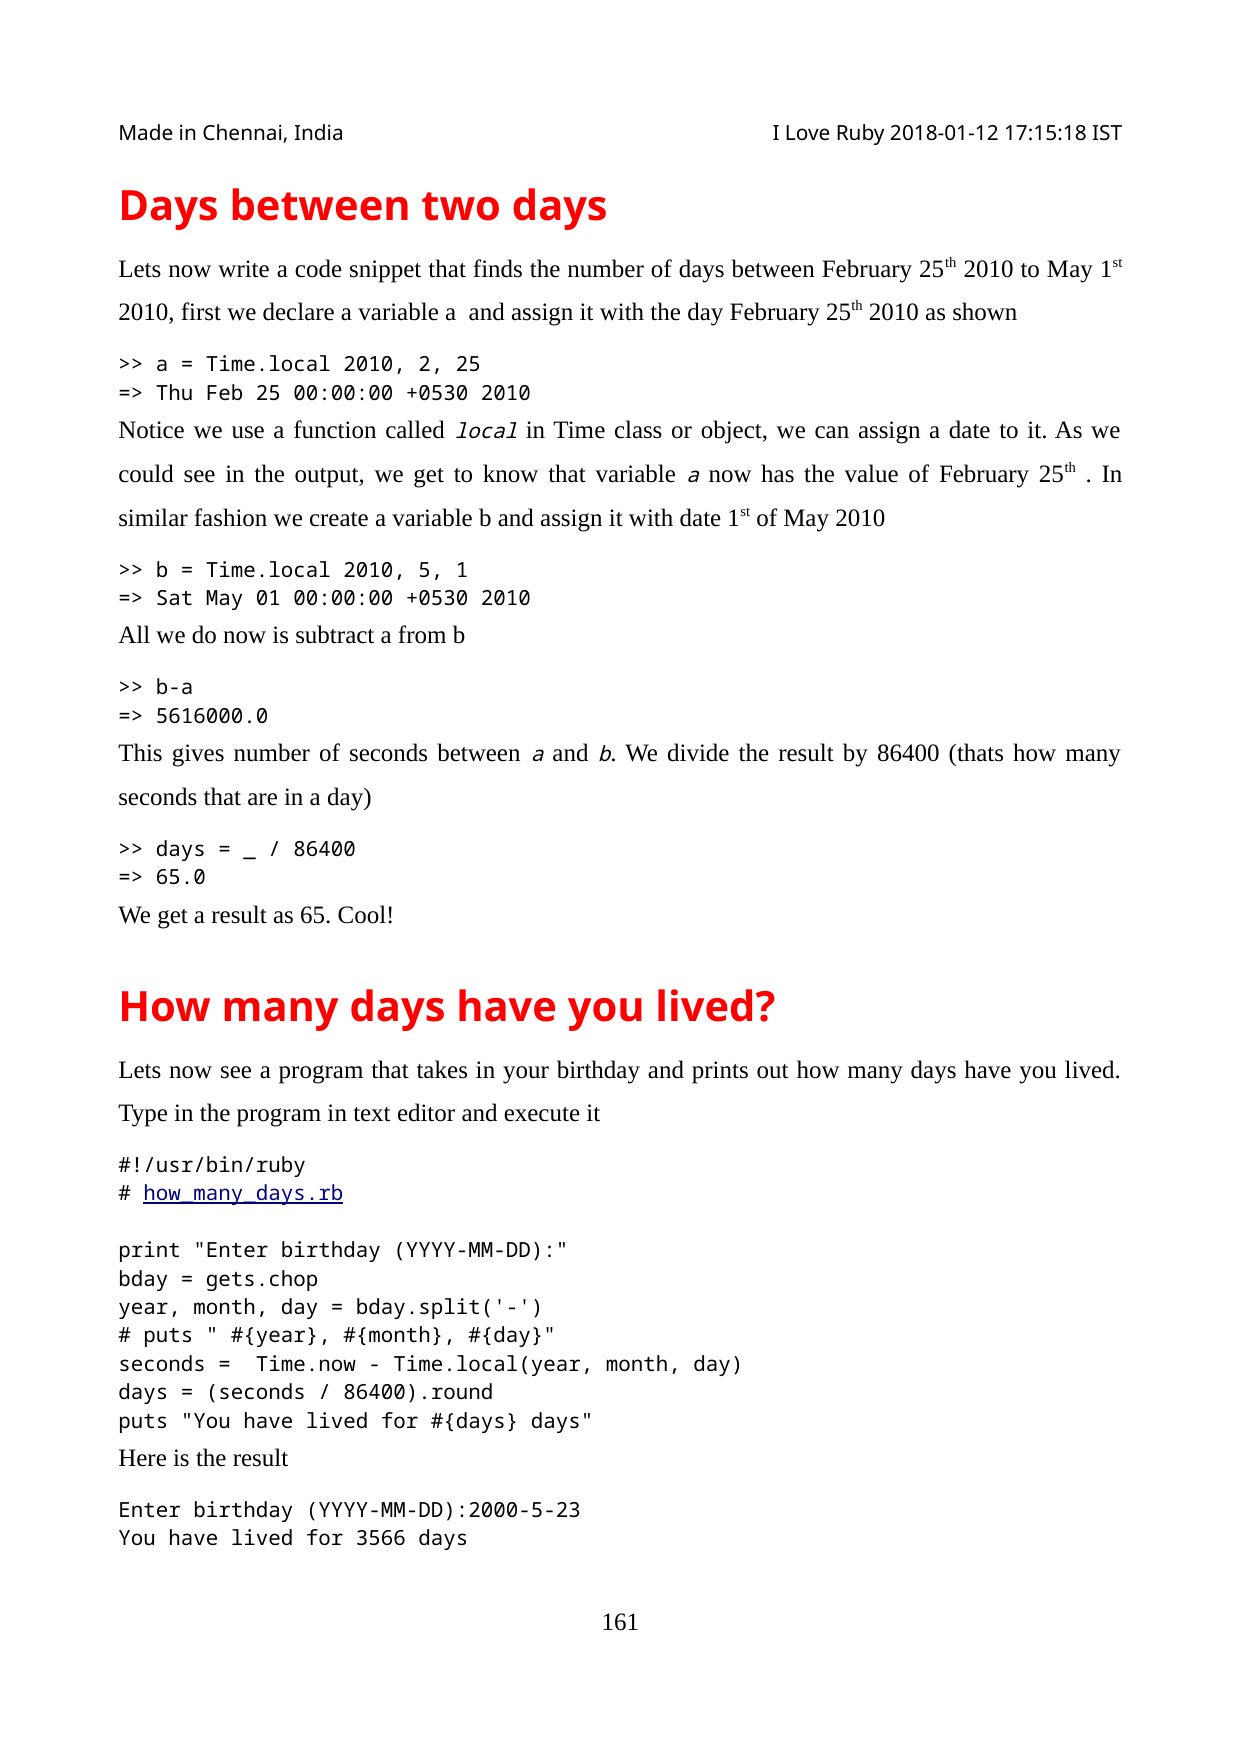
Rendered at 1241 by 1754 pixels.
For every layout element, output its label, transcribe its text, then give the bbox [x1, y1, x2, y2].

text #!/usr/bin/ruby [118, 1150, 1122, 1178]
text Here is the result [118, 1443, 1122, 1472]
subtitle How many days have you lived? [118, 977, 1122, 1033]
text # how_many_days.rb [118, 1178, 1122, 1207]
text Notice we use a function called local in Time class or object, we can assign a date to it. As we could see in the output, we get to know that variable a now has the value of February 25th . In similar fashion we create a variable b and assign it with date 1st of May 2010 [118, 415, 1122, 531]
text puts "You have lived for #{days} days" [118, 1406, 1122, 1434]
text >> b-a [118, 672, 1122, 701]
text We get a result as 65. Cool! [118, 900, 1122, 928]
text All we do now is subtract a from b [118, 620, 1122, 649]
text You have lived for 3566 days [118, 1523, 1122, 1552]
text print "Enter birthday (YYYY-MM-DD):" [118, 1235, 1122, 1264]
text Lets now see a program that takes in your birthday and prints out how many days have you lived. Type in the program in text editor and execute it [118, 1055, 1122, 1127]
text This gives number of seconds between a and b. We divide the result by 86400 (thats how many seconds that are in a day) [118, 738, 1122, 811]
text >> a = Time.local 2010, 2, 25 [118, 349, 1122, 378]
text Lets now write a code snippet that finds the number of days between February 25th 2010 to May 1st 2010, first we declare a variable a and assign it with the day February 25th 2010 as shown [118, 254, 1122, 326]
text # puts " #{year}, #{month}, #{day}" [118, 1321, 1122, 1349]
text bday = gets.chop [118, 1264, 1122, 1292]
text >> b = Time.local 2010, 5, 1 [118, 555, 1122, 583]
text => 5616000.0 [118, 701, 1122, 729]
text year, month, day = bday.split('-') [118, 1292, 1122, 1321]
subtitle Days between two days [118, 176, 1122, 233]
text days = (seconds / 86400).round [118, 1377, 1122, 1406]
text => Sat May 01 00:00:00 +0530 2010 [118, 583, 1122, 612]
text seconds = Time.now - Time.local(year, month, day) [118, 1349, 1122, 1377]
text => Thu Feb 25 00:00:00 +0530 2010 [118, 378, 1122, 406]
text => 65.0 [118, 862, 1122, 891]
text Enter birthday (YYYY-MM-DD):2000-5-23 [118, 1495, 1122, 1523]
text >> days = _ / 86400 [118, 834, 1122, 862]
